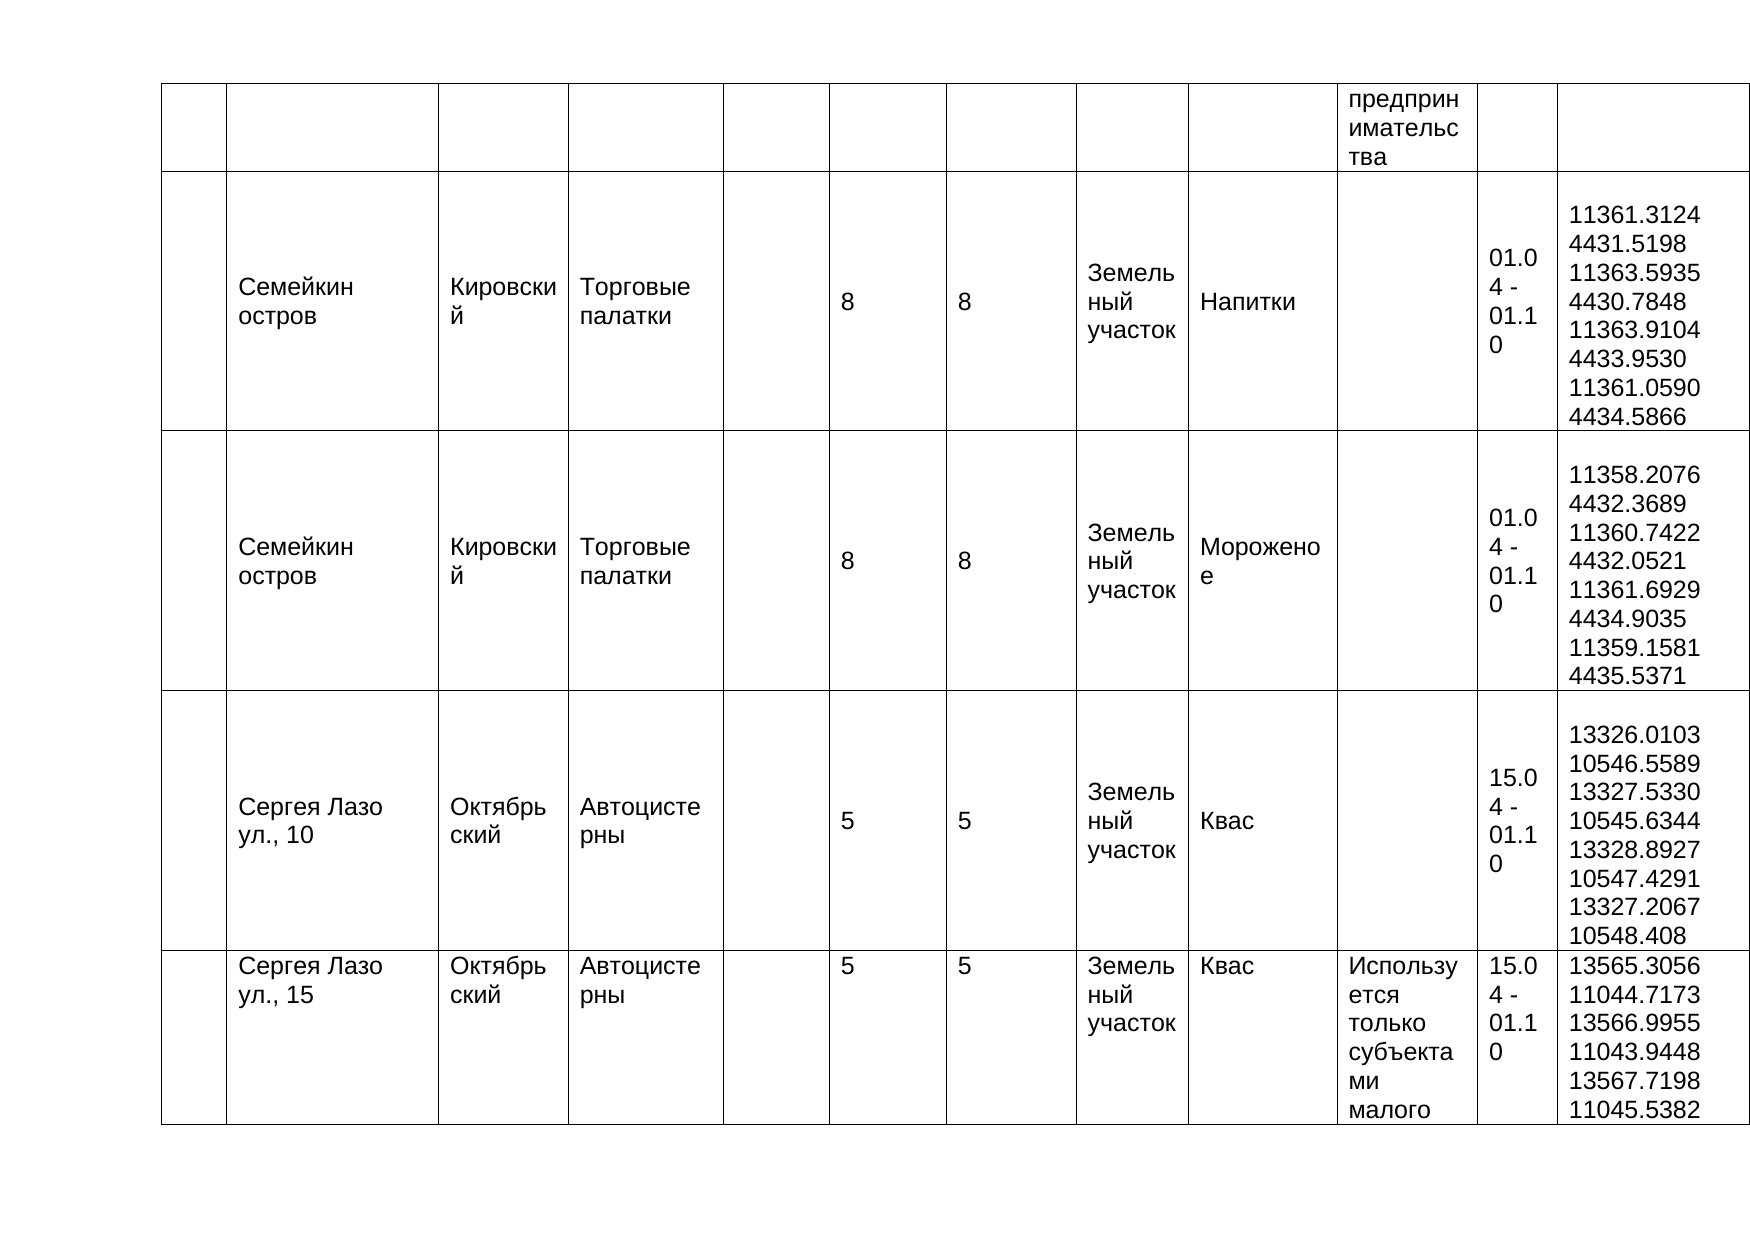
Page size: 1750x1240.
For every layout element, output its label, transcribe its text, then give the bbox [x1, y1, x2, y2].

table_cell [1338, 691, 1477, 950]
table_cell [569, 84, 723, 171]
table_cell Сергея Лазо ул., 10 [227, 691, 438, 950]
table_cell [162, 172, 226, 430]
table_cell [162, 431, 226, 690]
table_cell Кировский [439, 172, 568, 430]
table_cell 11361.3124 4431.5198 11363.5935 4430.7848 11363.9104 4433.9530 11361.0590 4434.5866 [1558, 172, 1749, 430]
table_cell 5 [947, 691, 1076, 950]
table_cell [724, 431, 829, 690]
table_cell [947, 84, 1076, 171]
table_cell Торговые палатки [569, 172, 723, 430]
table_cell [830, 84, 946, 171]
table_cell [1338, 431, 1477, 690]
table_cell Квас [1189, 951, 1337, 1123]
table_cell 8 [830, 172, 946, 430]
table_cell [1558, 84, 1749, 171]
table_cell 8 [947, 431, 1076, 690]
table_cell Земельный участок [1077, 431, 1188, 690]
table_cell Используется только субъектами малого [1338, 951, 1477, 1123]
table_cell [227, 84, 438, 171]
table_cell 15.04 - 01.10 [1478, 691, 1557, 950]
table_cell 01.04 - 01.10 [1478, 431, 1557, 690]
table_cell Октябрьский [439, 951, 568, 1123]
table_cell 13565.3056 11044.7173 13566.9955 11043.9448 13567.7198 11045.5382 [1558, 951, 1749, 1123]
table_cell [1077, 84, 1188, 171]
table_cell 01.04 - 01.10 [1478, 172, 1557, 430]
table_cell Сергея Лазо ул., 15 [227, 951, 438, 1123]
table_cell 5 [830, 951, 946, 1123]
table_cell [1338, 172, 1477, 430]
table_cell [162, 691, 226, 950]
table_cell Октябрьский [439, 691, 568, 950]
table_cell [1478, 84, 1557, 171]
table_cell предпринимательства [1338, 84, 1477, 171]
table_cell Семейкин остров [227, 431, 438, 690]
table_cell Мороженое [1189, 431, 1337, 690]
table_cell Земельный участок [1077, 951, 1188, 1123]
table_cell Квас [1189, 691, 1337, 950]
table_cell 5 [947, 951, 1076, 1123]
table_cell [724, 172, 829, 430]
table_cell 13326.0103 10546.5589 13327.5330 10545.6344 13328.8927 10547.4291 13327.2067 10548.408 [1558, 691, 1749, 950]
table_cell Автоцистерны [569, 691, 723, 950]
table_cell 8 [830, 431, 946, 690]
table_cell Автоцистерны [569, 951, 723, 1123]
table_cell [439, 84, 568, 171]
table_cell Торговые палатки [569, 431, 723, 690]
table_cell [724, 951, 829, 1123]
table_cell 8 [947, 172, 1076, 430]
table_cell [1189, 84, 1337, 171]
table_cell Семейкин остров [227, 172, 438, 430]
table_cell 11358.2076 4432.3689 11360.7422 4432.0521 11361.6929 4434.9035 11359.1581 4435.5371 [1558, 431, 1749, 690]
table_cell Земельный участок [1077, 691, 1188, 950]
table_cell Напитки [1189, 172, 1337, 430]
table_cell [724, 84, 829, 171]
table_cell 5 [830, 691, 946, 950]
table_cell [724, 691, 829, 950]
table_cell [162, 84, 226, 171]
table_cell Кировский [439, 431, 568, 690]
table_cell [162, 951, 226, 1123]
table_cell 15.04 - 01.10 [1478, 951, 1557, 1123]
table_cell Земельный участок [1077, 172, 1188, 430]
